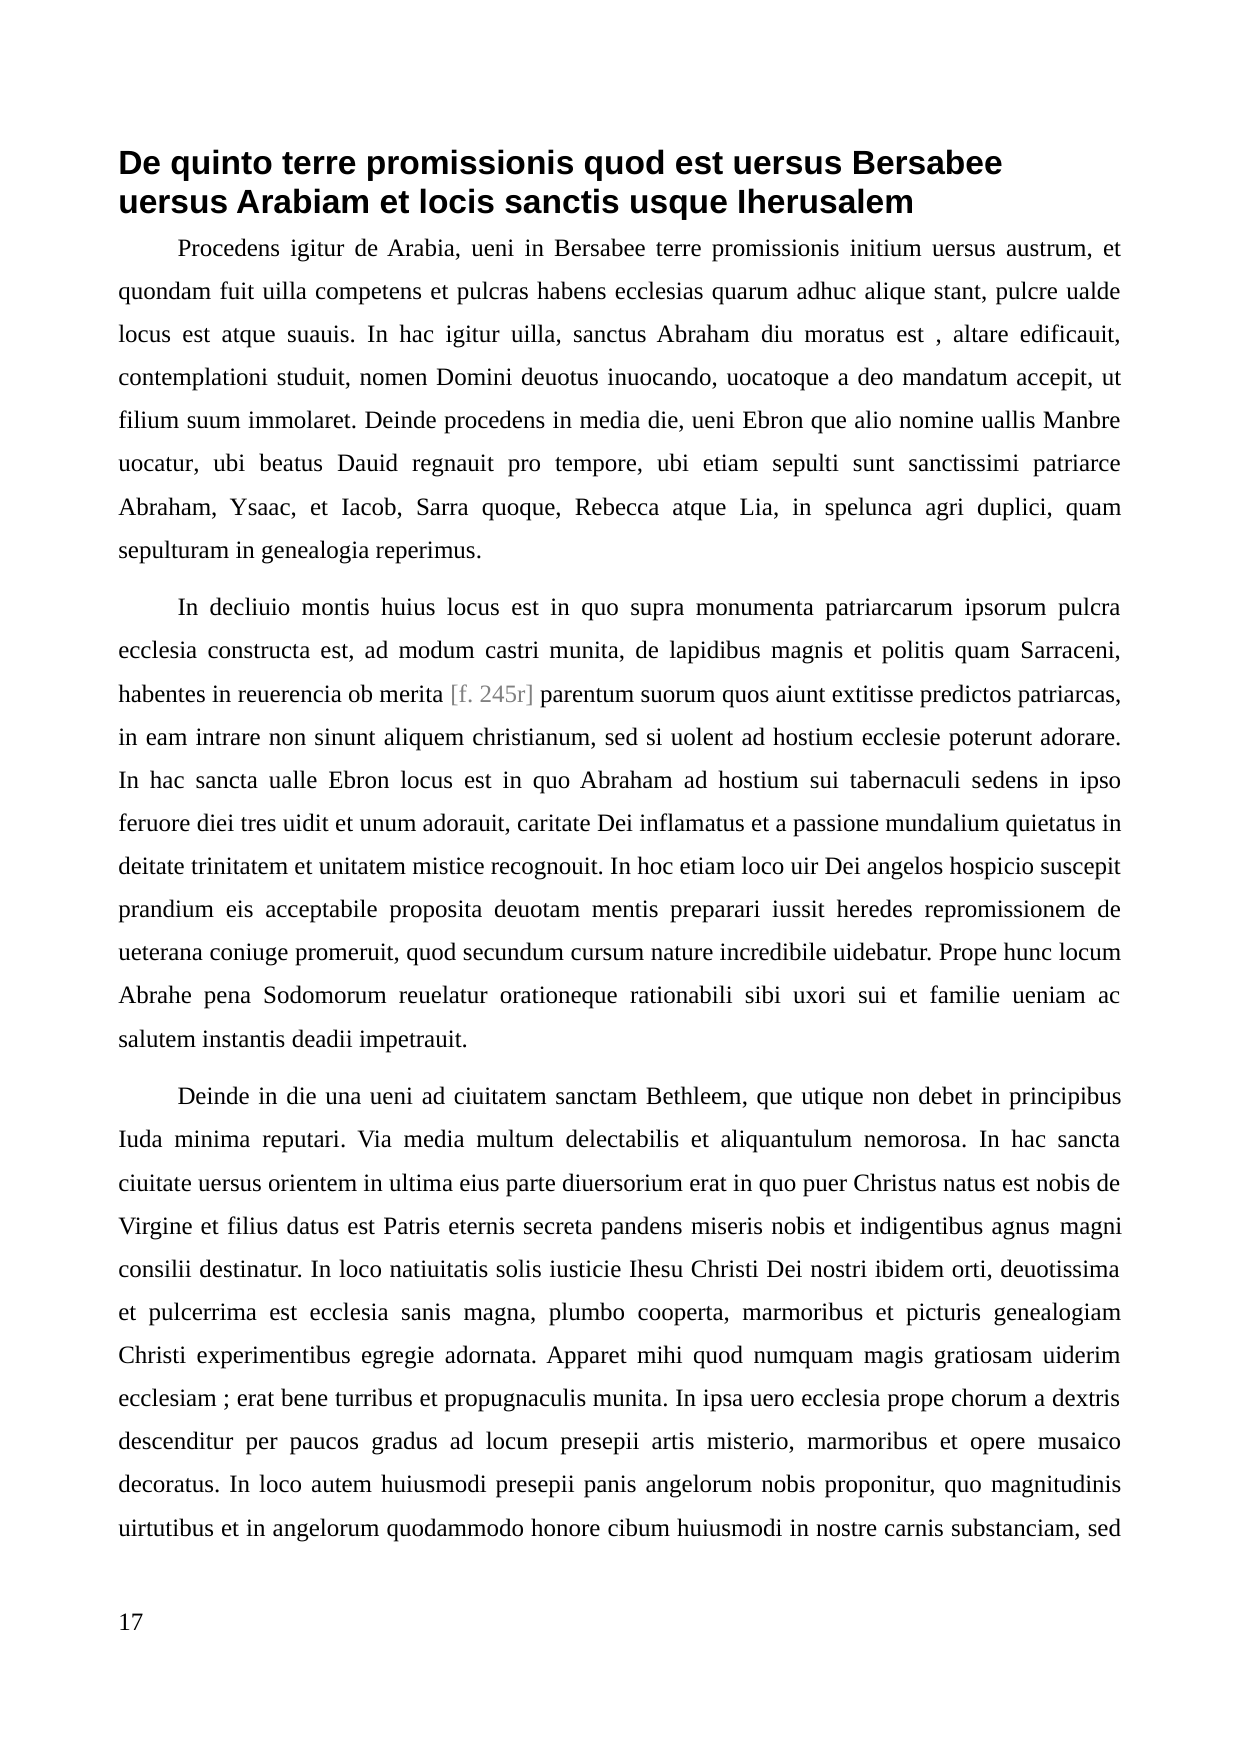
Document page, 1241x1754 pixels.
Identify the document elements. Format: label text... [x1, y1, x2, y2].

text De quinto terre promissionis quod est uersus Bersabee uersus Arabiam et locis sanctis usque Iherusalem [118, 143, 1122, 220]
text In decliuio montis huius locus est in quo supra monumenta patriarcarum ipsorum pulcra ecclesia constructa est, ad modum castri munita, de lapidibus magnis et politis quam Sarraceni, habentes in reuerencia ob merita [f. 245r] parentum suorum quos aiunt extitisse predictos patriarcas, in eam intrare non sinunt aliquem christianum, sed si uolent ad hostium ecclesie poterunt adorare. In hac sancta ualle Ebron locus est in quo Abraham ad hostium sui tabernaculi sedens in ipso feruore diei tres uidit et unum adorauit, caritate Dei inflamatus et a passione mundalium quietatus in deitate trinitatem et unitatem mistice recognouit. In hoc etiam loco uir Dei angelos hospicio suscepit prandium eis acceptabile proposita deuotam mentis preparari iussit heredes repromissionem de ueterana coniuge promeruit, quod secundum cursum nature incredibile uidebatur. Prope hunc locum Abrahe pena Sodomorum reuelatur orationeque rationabili sibi uxori sui et familie ueniam ac salutem instantis deadii impetrauit. [118, 592, 1122, 1052]
text Deinde in die una ueni ad ciuitatem sanctam Bethleem, que utique non debet in principibus Iuda minima reputari. Via media multum delectabilis et aliquantulum nemorosa. In hac sancta ciuitate uersus orientem in ultima eius parte diuersorium erat in quo puer Christus natus est nobis de Virgine et filius datus est Patris eternis secreta pandens miseris nobis et indigentibus agnus magni consilii destinatur. In loco natiuitatis solis iusticie Ihesu Christi Dei nostri ibidem orti, deuotissima et pulcerrima est ecclesia sanis magna, plumbo cooperta, marmoribus et picturis genealogiam Christi experimentibus egregie adornata. Apparet mihi quod numquam magis gratiosam uiderim ecclesiam ; erat bene turribus et propugnaculis munita. In ipsa uero ecclesia prope chorum a dextris descenditur per paucos gradus ad locum presepii artis misterio, marmoribus et opere musaico decoratus. In loco autem huiusmodi presepii panis angelorum nobis proponitur, quo magnitudinis uirtutibus et in angelorum quodammodo honore cibum huiusmodi in nostre carnis substanciam, sed [118, 1081, 1122, 1541]
text Procedens igitur de Arabia, ueni in Bersabee terre promissionis initium uersus austrum, et quondam fuit uilla competens et pulcras habens ecclesias quarum adhuc alique stant, pulcre ualde locus est atque suauis. In hac igitur uilla, sanctus Abraham diu moratus est , altare edificauit, contemplationi studuit, nomen Domini deuotus inuocando, uocatoque a deo mandatum accepit, ut filium suum immolaret. Deinde procedens in media die, ueni Ebron que alio nomine uallis Manbre uocatur, ubi beatus Dauid regnauit pro tempore, ubi etiam sepulti sunt sanctissimi patriarce Abraham, Ysaac, et Iacob, Sarra quoque, Rebecca atque Lia, in spelunca agri duplici, quam sepulturam in genealogia reperimus. [118, 233, 1122, 563]
